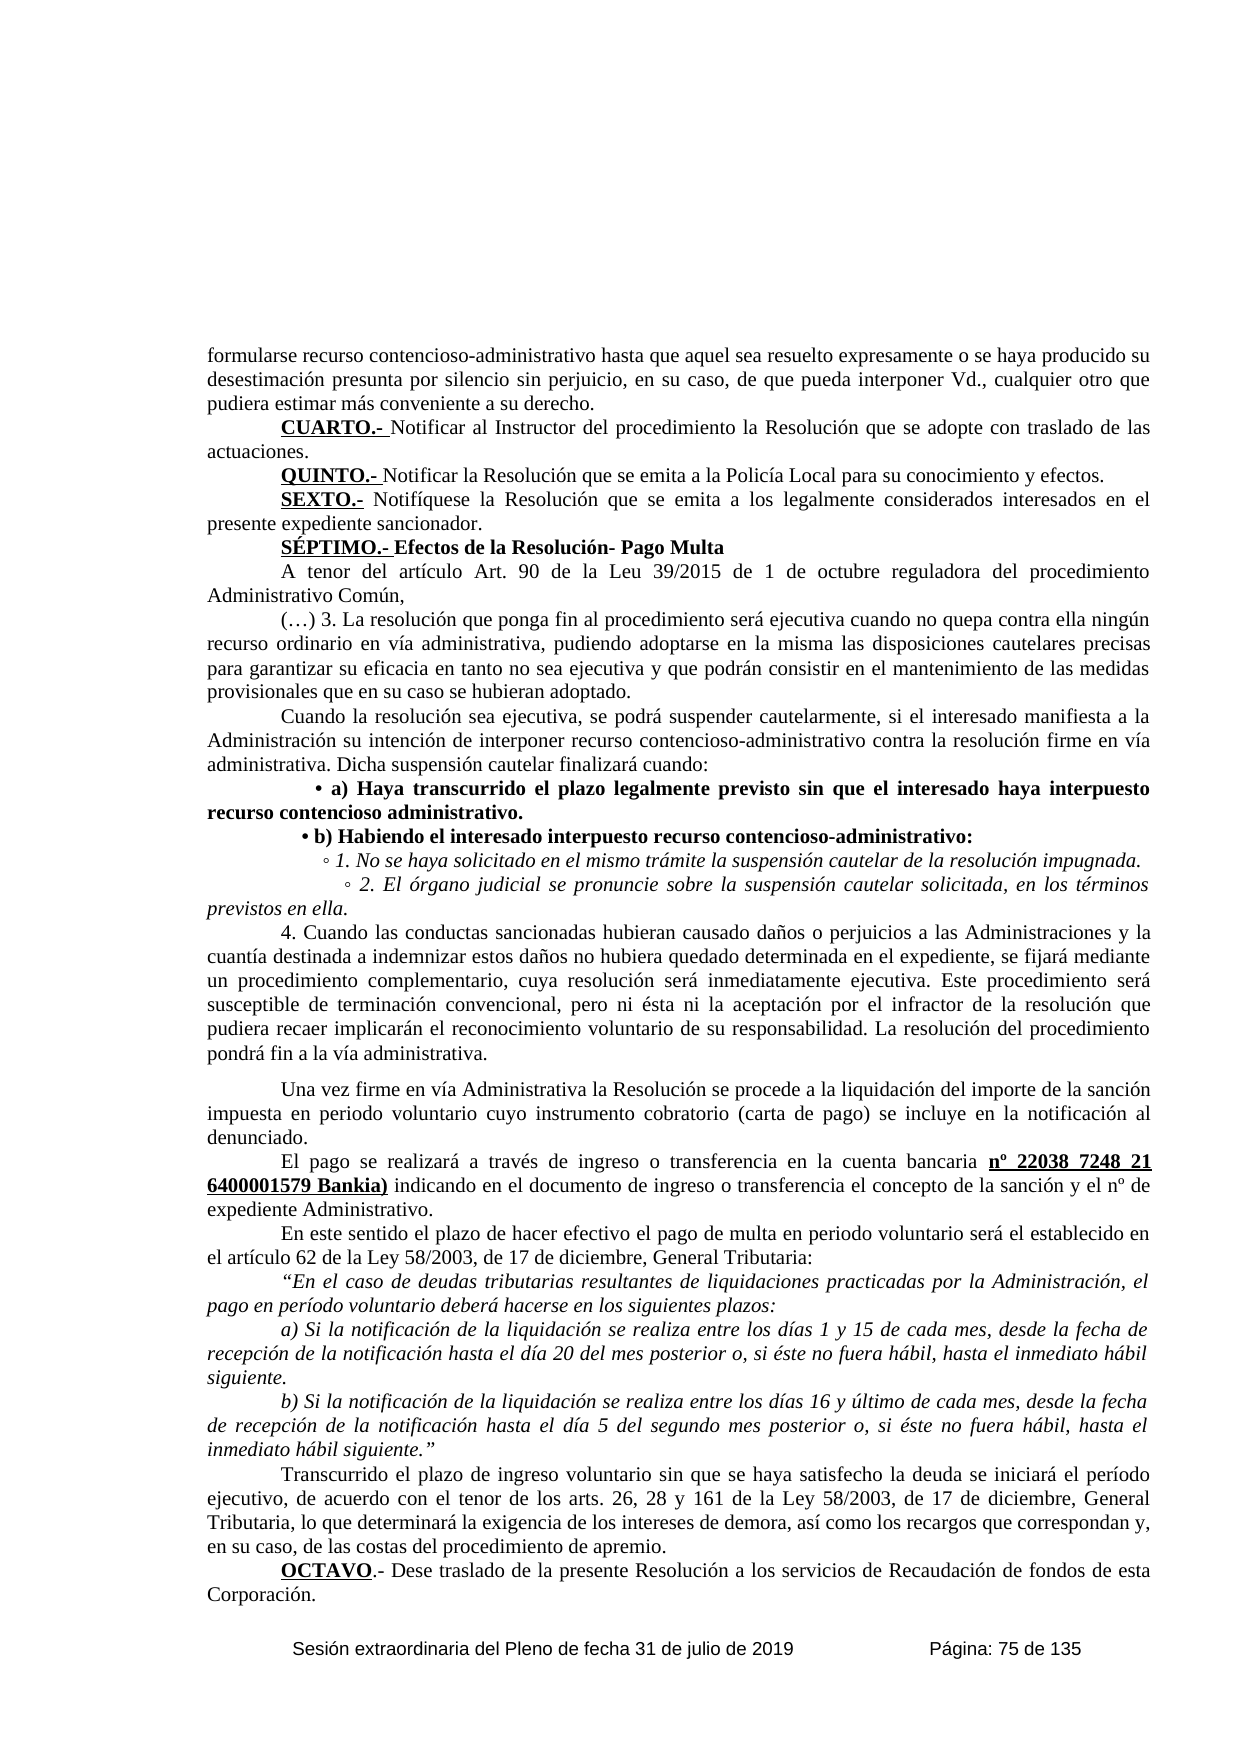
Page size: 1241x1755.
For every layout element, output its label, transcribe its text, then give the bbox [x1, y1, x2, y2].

text QUINTO.- Notificar la Resolución que se emita a la Policía Local para su conocimiento y efectos. [207, 463, 1152, 487]
text a) Si la notificación de la liquidación se realiza entre los días 1 y 15 de cada mes, desde la fecha de recepción de la notificación hasta el día 20 del mes posterior o, si éste no fuera hábil, hasta el inmediato hábil siguiente. [207, 1317, 1152, 1389]
text A tenor del artículo Art. 90 de la Leu 39/2015 de 1 de octubre reguladora del procedimiento Administrativo Común, [207, 559, 1152, 607]
text Una vez firme en vía Administrativa la Resolución se procede a la liquidación del importe de la sanción impuesta en periodo voluntario cuyo instrumento cobratorio (carta de pago) se incluye en la notificación al denunciado. [207, 1076, 1152, 1149]
text El pago se realizará a través de ingreso o transferencia en la cuenta bancaria nº 22038 7248 21 6400001579 Bankia) indicando en el documento de ingreso o transferencia el concepto de la sanción y el nº de expediente Administrativo. [207, 1149, 1152, 1221]
text “En el caso de deudas tributarias resultantes de liquidaciones practicadas por la Administración, el pago en período voluntario deberá hacerse en los siguientes plazos: [207, 1269, 1152, 1317]
text (…) 3. La resolución que ponga fin al procedimiento será ejecutiva cuando no quepa contra ella ningún recurso ordinario en vía administrativa, pudiendo adoptarse en la misma las disposiciones cautelares precisas para garantizar su eficacia en tanto no sea ejecutiva y que podrán consistir en el mantenimiento de las medidas provisionales que en su caso se hubieran adoptado. [207, 607, 1152, 703]
text Transcurrido el plazo de ingreso voluntario sin que se haya satisfecho la deuda se iniciará el período ejecutivo, de acuerdo con el tenor de los arts. 26, 28 y 161 de la Ley 58/2003, de 17 de diciembre, General Tributaria, lo que determinará la exigencia de los intereses de demora, así como los recargos que correspondan y, en su caso, de las costas del procedimiento de apremio. [207, 1461, 1152, 1558]
text • a) Haya transcurrido el plazo legalmente previsto sin que el interesado haya interpuesto recurso contencioso administrativo. [207, 776, 1152, 824]
text ◦ 1. No se haya solicitado en el mismo trámite la suspensión cautelar de la resolución impugnada. [207, 848, 1152, 872]
text SEXTO.- Notifíquese la Resolución que se emita a los legalmente considerados interesados en el presente expediente sancionador. [207, 487, 1152, 535]
text CUARTO.- Notificar al Instructor del procedimiento la Resolución que se adopte con traslado de las actuaciones. [207, 415, 1152, 463]
text En este sentido el plazo de hacer efectivo el pago de multa en periodo voluntario será el establecido en el artículo 62 de la Ley 58/2003, de 17 de diciembre, General Tributaria: [207, 1221, 1152, 1269]
text Cuando la resolución sea ejecutiva, se podrá suspender cautelarmente, si el interesado manifiesta a la Administración su intención de interponer recurso contencioso-administrativo contra la resolución firme en vía administrativa. Dicha suspensión cautelar finalizará cuando: [207, 703, 1152, 776]
text formularse recurso contencioso-administrativo hasta que aquel sea resuelto expresamente o se haya producido su desestimación presunta por silencio sin perjuicio, en su caso, de que pueda interponer Vd., cualquier otro que pudiera estimar más conveniente a su derecho. [207, 343, 1152, 415]
text OCTAVO.- Dese traslado de la presente Resolución a los servicios de Recaudación de fondos de esta Corporación. [207, 1558, 1152, 1606]
text • b) Habiendo el interesado interpuesto recurso contencioso-administrativo: [207, 824, 1152, 848]
text ◦ 2. El órgano judicial se pronuncie sobre la suspensión cautelar solicitada, en los términos previstos en ella. [207, 872, 1152, 920]
text 4. Cuando las conductas sancionadas hubieran causado daños o perjuicios a las Administraciones y la cuantía destinada a indemnizar estos daños no hubiera quedado determinada en el expediente, se fijará mediante un procedimiento complementario, cuya resolución será inmediatamente ejecutiva. Este procedimiento será susceptible de terminación convencional, pero ni ésta ni la aceptación por el infractor de la resolución que pudiera recaer implicarán el reconocimiento voluntario de su responsabilidad. La resolución del procedimiento pondrá fin a la vía administrativa. [207, 920, 1152, 1064]
text b) Si la notificación de la liquidación se realiza entre los días 16 y último de cada mes, desde la fecha de recepción de la notificación hasta el día 5 del segundo mes posterior o, si éste no fuera hábil, hasta el inmediato hábil siguiente.” [207, 1389, 1152, 1461]
text SÉPTIMO.- Efectos de la Resolución- Pago Multa [207, 535, 1152, 559]
